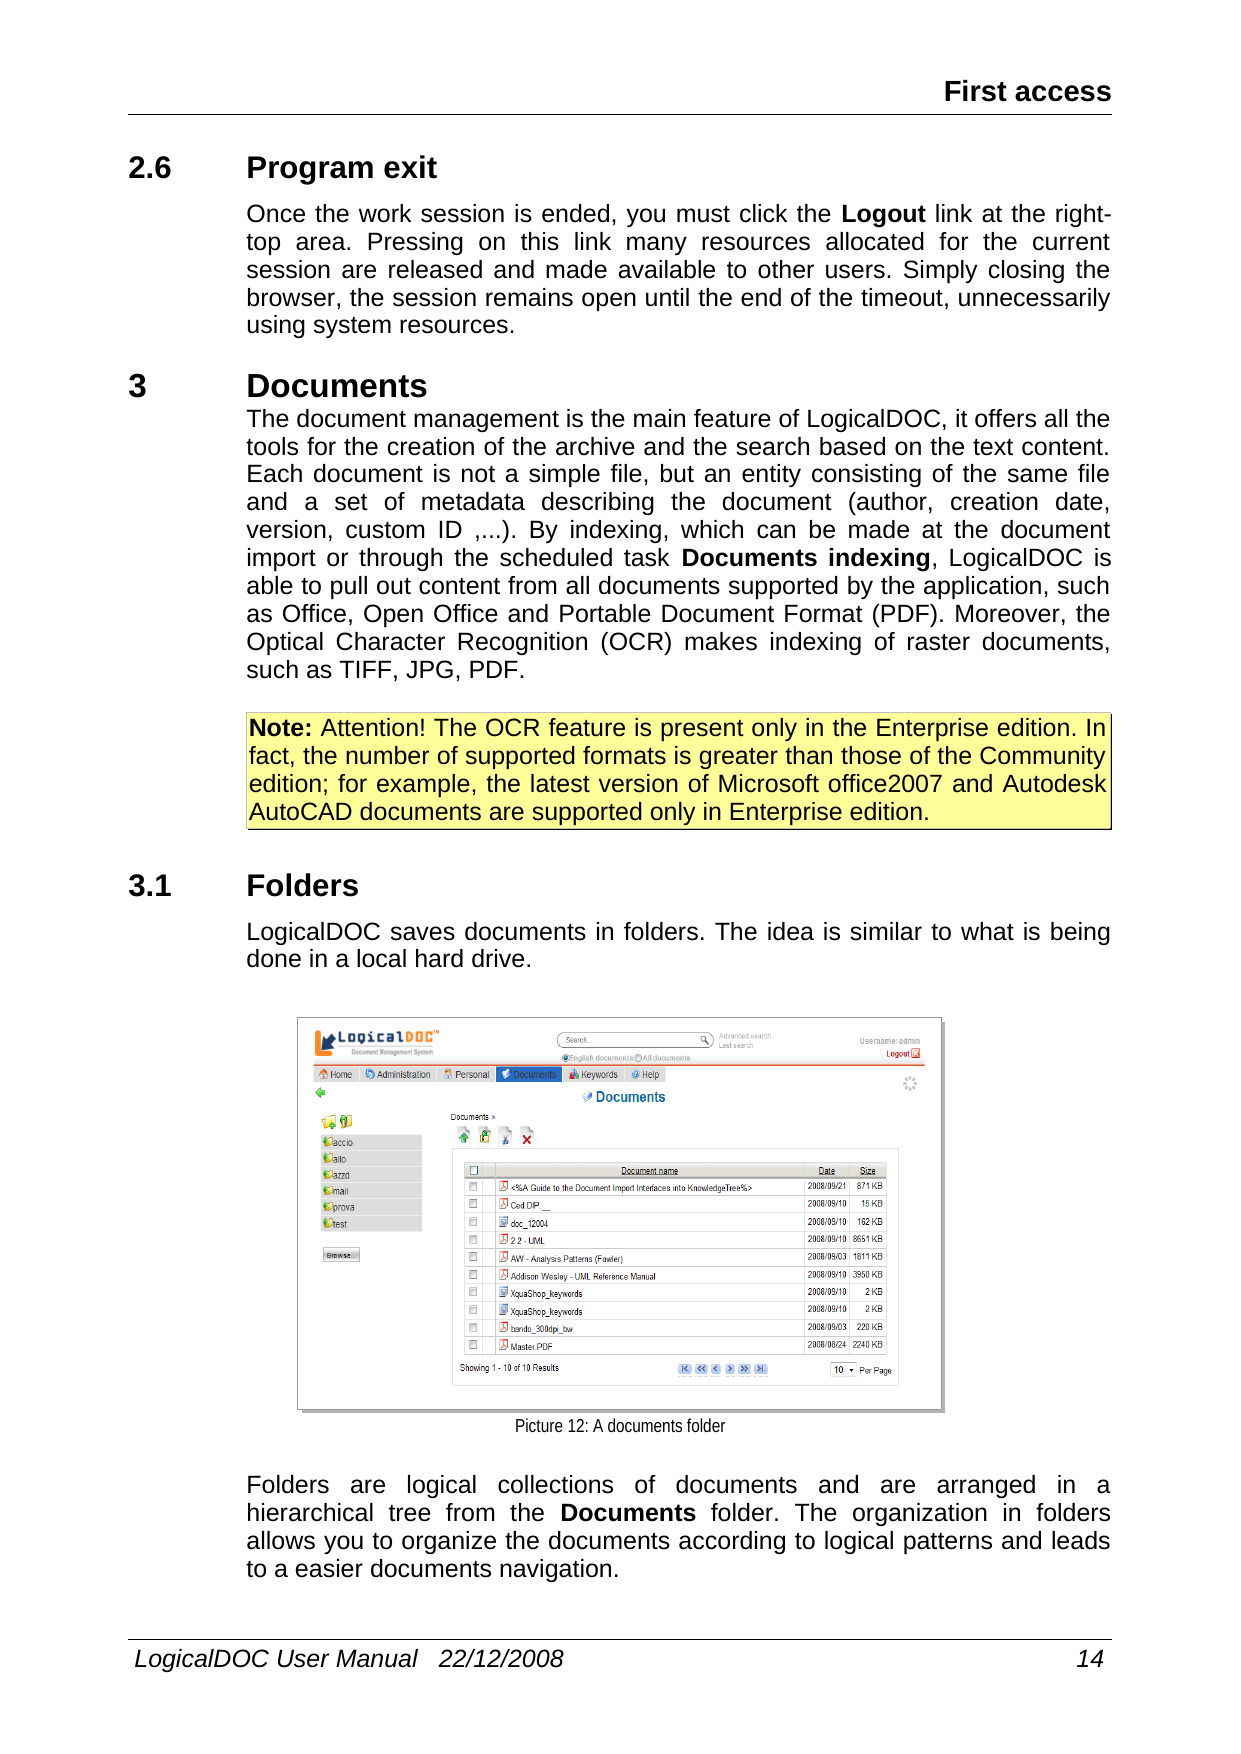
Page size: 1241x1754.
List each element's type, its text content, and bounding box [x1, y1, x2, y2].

text Folders are logical collections of documents and are arranged in a hierarchical tree from the Documents folder. The organization in folders allows you to organize the documents according to logical patterns and leads to a easier documents navigation. [246, 973, 1112, 1582]
text Picture 12: A documents folder [297, 1410, 943, 1436]
subtitle Documents [128, 367, 1112, 404]
text Note: Attention! The OCR feature is present only in the Enterprise edition. In fact, the number of supported formats is greater than those of the Community edition; for example, the latest version of Microsoft office2007 and Autodesk AutoCAD documents are supported only in Enterprise edition. [247, 713, 1110, 828]
text LogicalDOC saves documents in folders. The idea is similar to what is being done in a local hard drive. [246, 917, 1112, 973]
subtitle Program exit [128, 150, 1112, 185]
text Once the work session is ended, you must click the Logout link at the right-top area. Pressing on this link many resources allocated for the current session are released and made available to other users. Simply closing the browser, the session remains open until the end of the timeout, unnecessarily using system resources. [246, 200, 1112, 339]
subtitle Folders [128, 868, 1112, 903]
text The document management is the main feature of LogicalDOC, it offers all the tools for the creation of the archive and the search based on the text content. Each document is not a simple file, but an entity consisting of the same file and a set of metadata describing the document (author, creation date, version, custom ID ,...). By indexing, which can be made at the document import or through the scheduled task Documents indexing, LogicalDOC is able to pull out content from all documents supported by the application, such as Office, Open Office and Portable Document Format (PDF). Moreover, the Optical Character Recognition (OCR) makes indexing of raster documents, such as TIFF, JPG, PDF. [246, 404, 1112, 684]
picture [313, 1026, 925, 1400]
